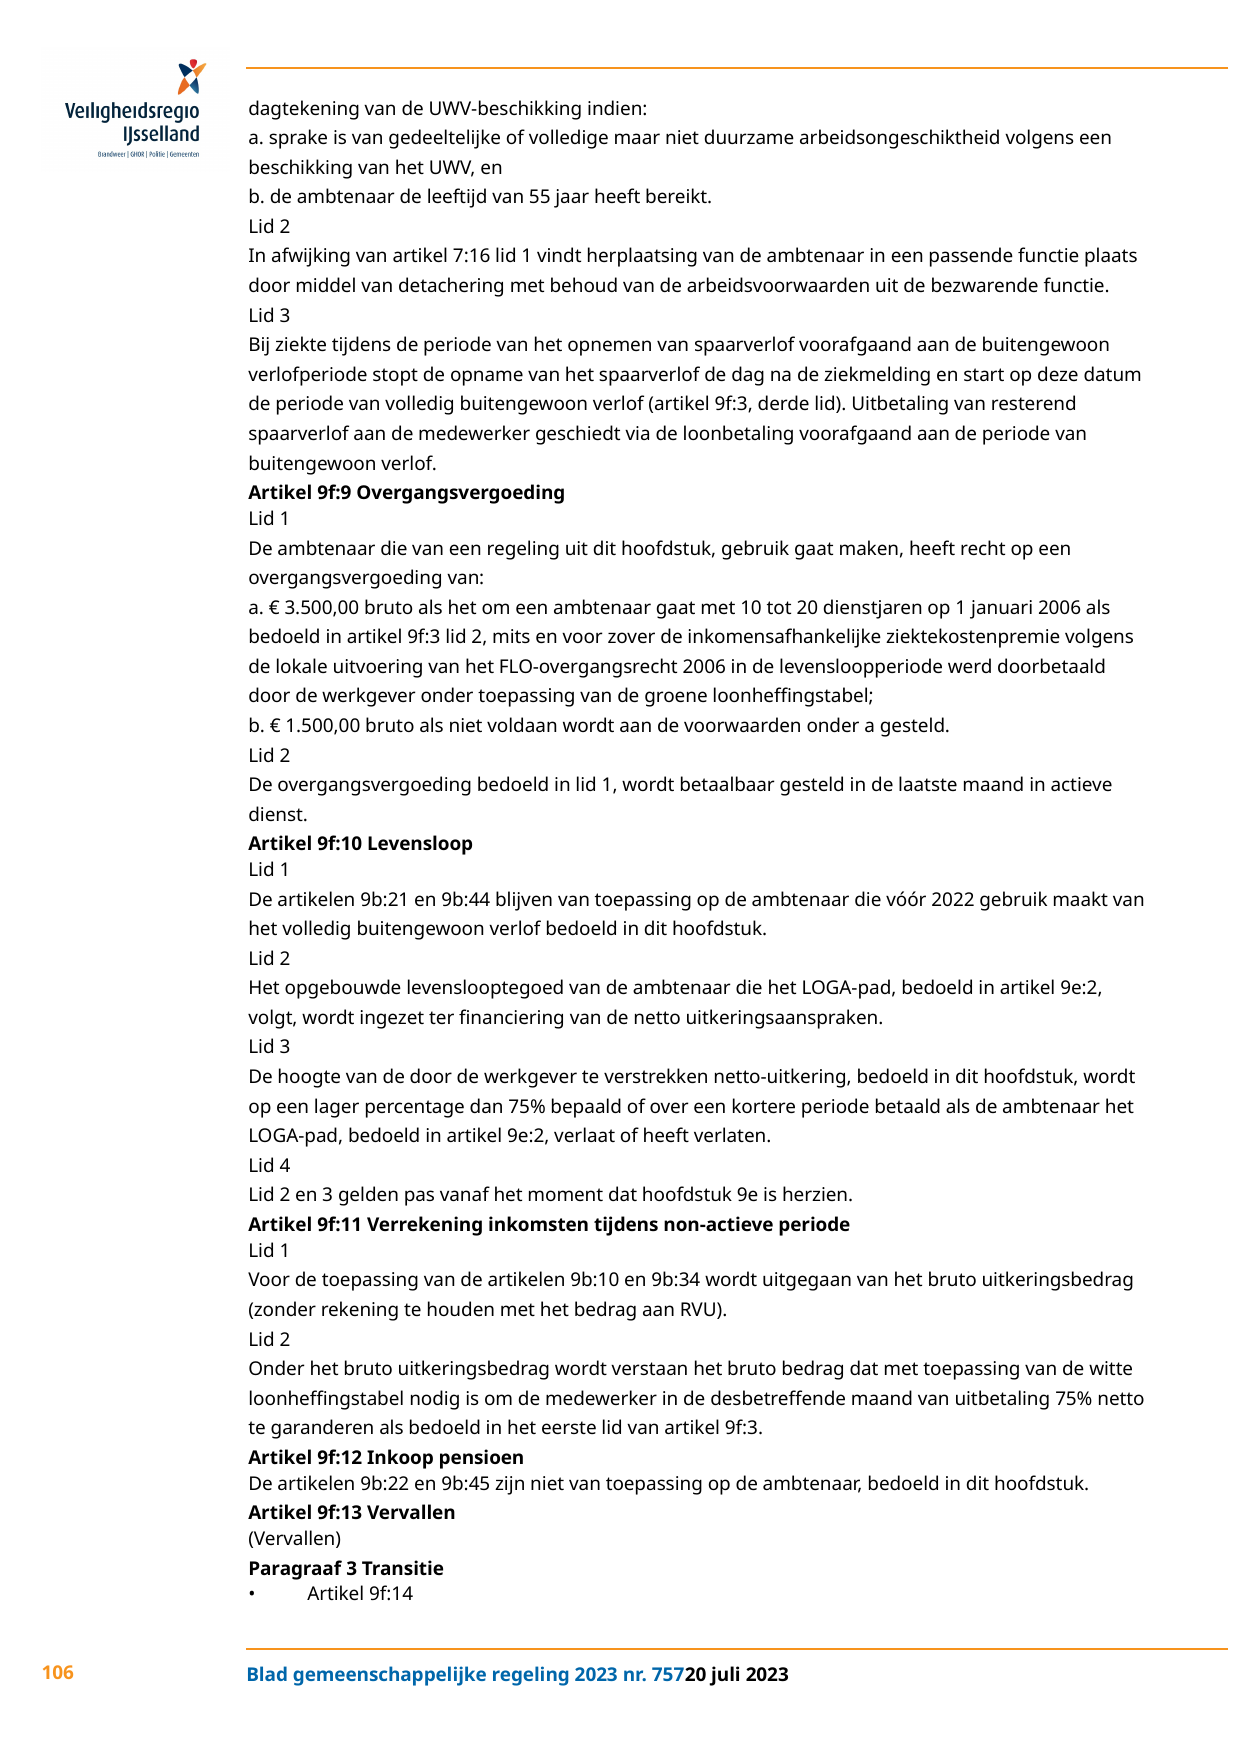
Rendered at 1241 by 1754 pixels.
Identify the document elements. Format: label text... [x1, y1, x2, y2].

text Lid 4 [248, 1152, 1152, 1178]
text a. sprake is van gedeeltelijke of volledige maar niet duurzame arbeidsongeschiktheid volgens een beschikking van het UWV, en [248, 124, 1152, 180]
text Onder het bruto uitkeringsbedrag wordt verstaan het bruto bedrag dat met toepassing van de witte loonheffingstabel nodig is om de medewerker in de desbetreffende maand van uitbetaling 75% netto te garanderen als bedoeld in het eerste lid van artikel 9f:3. [248, 1355, 1152, 1440]
text Artikel 9f:11 Verrekening inkomsten tijdens non-actieve periode [248, 1211, 1152, 1237]
text De artikelen 9b:22 en 9b:45 zijn niet van toepassing op de ambtenaar, bedoeld in dit hoofdstuk. [248, 1470, 1152, 1496]
text De overgangsvergoeding bedoeld in lid 1, wordt betaalbaar gesteld in de laatste maand in actieve dienst. [248, 771, 1152, 827]
text Lid 2 [248, 945, 1152, 971]
text De artikelen 9b:21 en 9b:44 blijven van toepassing op de ambtenaar die vóór 2022 gebruik maakt van het volledig buitengewoon verlof bedoeld in dit hoofdstuk. [248, 886, 1152, 941]
text a. € 3.500,00 bruto als het om een ambtenaar gaat met 10 tot 20 dienstjaren op 1 januari 2006 als bedoeld in artikel 9f:3 lid 2, mits en voor zover de inkomensafhankelijke ziektekostenpremie volgens de lokale uitvoering van het FLO-overgangsrecht 2006 in de levensloopperiode werd doorbetaald door de werkgever onder toepassing van de groene loonheffingstabel; [248, 594, 1152, 708]
text b. € 1.500,00 bruto als niet voldaan wordt aan de voorwaarden onder a gesteld. [248, 712, 1152, 738]
text b. de ambtenaar de leeftijd van 55 jaar heeft bereikt. [248, 183, 1152, 209]
text Lid 2 [248, 742, 1152, 767]
text Lid 1 [248, 505, 1152, 531]
text (Vervallen) [248, 1525, 1152, 1551]
list Artikel 9f:14 [248, 1580, 1152, 1606]
text Artikel 9f:9 Overgangsvergoeding [248, 479, 1152, 505]
text Het opgebouwde levenslooptegoed van de ambtenaar die het LOGA-pad, bedoeld in artikel 9e:2, volgt, wordt ingezet ter financiering van de netto uitkeringsaanspraken. [248, 974, 1152, 1030]
text dagtekening van de UWV-beschikking indien: [248, 95, 1152, 121]
text Voor de toepassing van de artikelen 9b:10 en 9b:34 wordt uitgegaan van het bruto uitkeringsbedrag (zonder rekening te houden met het bedrag aan RVU). [248, 1267, 1152, 1322]
text Lid 1 [248, 1237, 1152, 1263]
text De hoogte van de door de werkgever te verstrekken netto-uitkering, bedoeld in dit hoofdstuk, wordt op een lager percentage dan 75% bepaald of over een kortere periode betaald als de ambtenaar het LOGA-pad, bedoeld in artikel 9e:2, verlaat of heeft verlaten. [248, 1063, 1152, 1148]
text Artikel 9f:13 Vervallen [248, 1499, 1152, 1525]
text Lid 1 [248, 856, 1152, 882]
text Lid 3 [248, 1034, 1152, 1059]
text In afwijking van artikel 7:16 lid 1 vindt herplaatsing van de ambtenaar in een passende functie plaats door middel van detachering met behoud van de arbeidsvoorwaarden uit de bezwarende functie. [248, 243, 1152, 298]
text Paragraaf 3 Transitie [248, 1555, 1152, 1580]
text Lid 2 en 3 gelden pas vanaf het moment dat hoofdstuk 9e is herzien. [248, 1182, 1152, 1207]
text Lid 2 [248, 213, 1152, 239]
text De ambtenaar die van een regeling uit dit hoofdstuk, gebruik gaat maken, heeft recht op een overgangsvergoeding van: [248, 535, 1152, 590]
text Lid 3 [248, 302, 1152, 328]
text Bij ziekte tijdens de periode van het opnemen van spaarverlof voorafgaand aan de buitengewoon verlofperiode stopt de opname van het spaarverlof de dag na de ziekmelding en start op deze datum de periode van volledig buitengewoon verlof (artikel 9f:3, derde lid). Uitbetaling van resterend spaarverlof aan de medewerker geschiedt via de loonbetaling voorafgaand aan de periode van buitengewoon verlof. [248, 331, 1152, 476]
text Artikel 9f:10 Levensloop [248, 831, 1152, 856]
picture [41, 47, 231, 172]
text Lid 2 [248, 1326, 1152, 1351]
text Artikel 9f:12 Inkoop pensioen [248, 1444, 1152, 1470]
